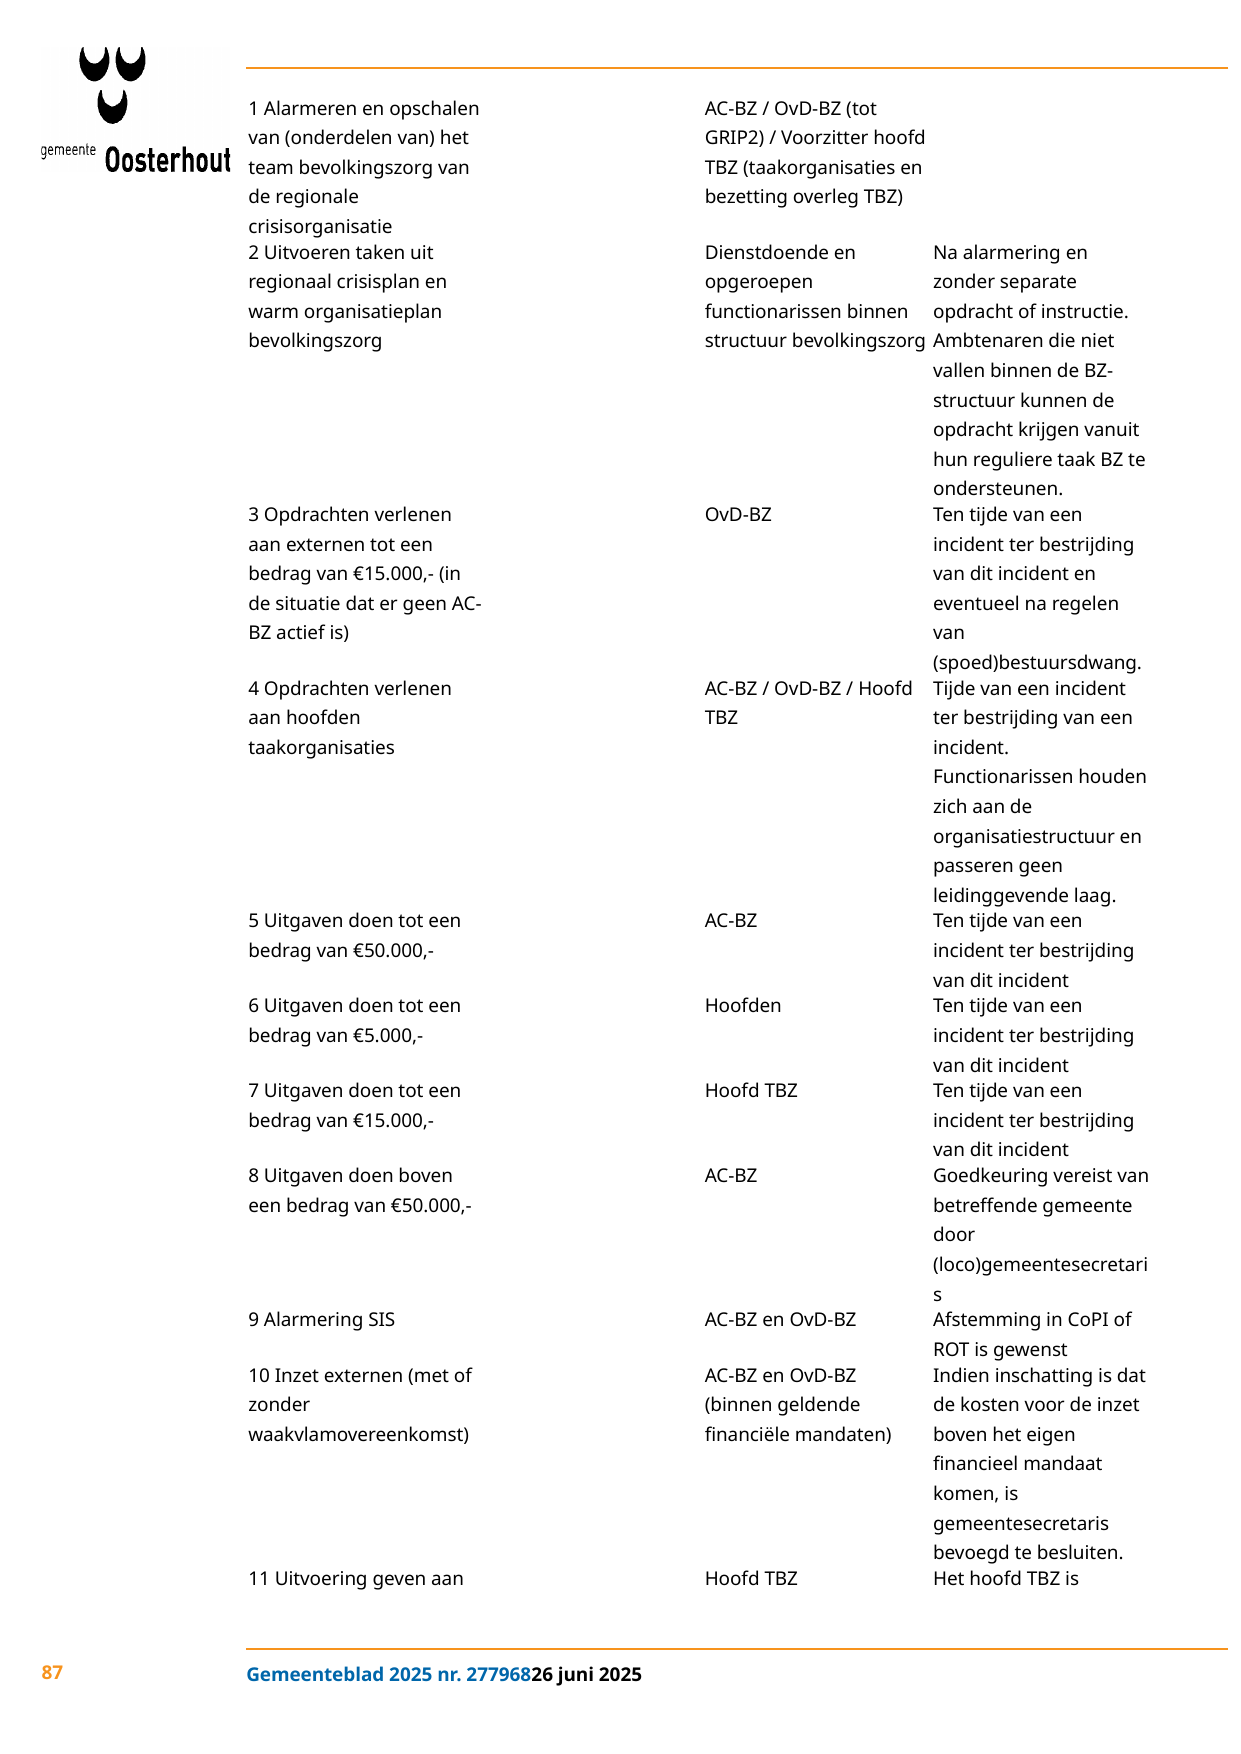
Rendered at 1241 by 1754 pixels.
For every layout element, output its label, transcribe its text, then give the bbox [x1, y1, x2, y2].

table_cell Goedkeuring vereist van betreffende gemeente door (loco)gemeentesecretaris [933, 1163, 1152, 1306]
table_cell [933, 95, 1152, 239]
table_cell [486, 1565, 704, 1591]
table_cell AC-BZ en OvD-BZ [705, 1306, 933, 1362]
table_cell [486, 239, 704, 501]
table_cell Tijde van een incident ter bestrijding van een incident. Functionarissen houden zich aan de organisatiestructuur en passeren geen leidinggevende laag. [933, 675, 1152, 908]
table_cell Het hoofd TBZ is [933, 1565, 1152, 1591]
table_cell Afstemming in CoPI of ROT is gewenst [933, 1306, 1152, 1362]
table_cell Ten tijde van een incident ter bestrijding van dit incident [933, 993, 1152, 1077]
table_cell 6 Uitgaven doen tot een bedrag van €5.000,- [248, 993, 486, 1077]
table_cell 11 Uitvoering geven aan [248, 1565, 486, 1591]
table_cell [486, 675, 704, 908]
table_cell 3 Opdrachten verlenen aan externen tot een bedrag van €15.000,- (in de situatie dat er geen AC-BZ actief is) [248, 501, 486, 675]
table_cell [486, 1362, 704, 1565]
table_cell Na alarmering en zonder separate opdracht of instructie. Ambtenaren die niet vallen binnen de BZ-structuur kunnen de opdracht krijgen vanuit hun reguliere taak BZ te ondersteunen. [933, 239, 1152, 501]
table_cell Ten tijde van een incident ter bestrijding van dit incident en eventueel na regelen van (spoed)bestuursdwang. [933, 501, 1152, 675]
table_cell 10 Inzet externen (met of zonder waakvlamovereenkomst) [248, 1362, 486, 1565]
table_cell [486, 1163, 704, 1306]
table_cell AC-BZ [705, 1163, 933, 1306]
table_cell Hoofd TBZ [705, 1078, 933, 1162]
table_cell 4 Opdrachten verlenen aan hoofden taakorganisaties [248, 675, 486, 908]
table_cell [486, 993, 704, 1077]
table_cell 5 Uitgaven doen tot een bedrag van €50.000,- [248, 908, 486, 993]
table_cell Ten tijde van een incident ter bestrijding van dit incident [933, 908, 1152, 993]
table_cell [486, 1306, 704, 1362]
table_cell AC-BZ [705, 908, 933, 993]
table_cell [486, 1078, 704, 1162]
table_cell Ten tijde van een incident ter bestrijding van dit incident [933, 1078, 1152, 1162]
table_cell 1 Alarmeren en opschalen van (onderdelen van) het team bevolkingszorg van de regionale crisisorganisatie [248, 95, 486, 239]
table_cell 2 Uitvoeren taken uit regionaal crisisplan en warm organisatieplan bevolkingszorg [248, 239, 486, 501]
table_cell Hoofd TBZ [705, 1565, 933, 1591]
table_cell AC-BZ / OvD-BZ / Hoofd TBZ [705, 675, 933, 908]
table_cell 9 Alarmering SIS [248, 1306, 486, 1362]
table_cell 7 Uitgaven doen tot een bedrag van €15.000,- [248, 1078, 486, 1162]
table_cell OvD-BZ [705, 501, 933, 675]
table_cell [486, 908, 704, 993]
table_cell Hoofden [705, 993, 933, 1077]
table_cell [486, 95, 704, 239]
table_cell AC-BZ en OvD-BZ (binnen geldende financiële mandaten) [705, 1362, 933, 1565]
table_cell Indien inschatting is dat de kosten voor de inzet boven het eigen financieel mandaat komen, is gemeentesecretaris bevoegd te besluiten. [933, 1362, 1152, 1565]
table_cell 8 Uitgaven doen boven een bedrag van €50.000,- [248, 1163, 486, 1306]
table_cell [486, 501, 704, 675]
table_cell AC-BZ / OvD-BZ (tot GRIP2) / Voorzitter hoofd TBZ (taakorganisaties en bezetting overleg TBZ) [705, 95, 933, 239]
table_cell Dienstdoende en opgeroepen functionarissen binnen structuur bevolkingszorg [705, 239, 933, 501]
picture [41, 47, 231, 172]
